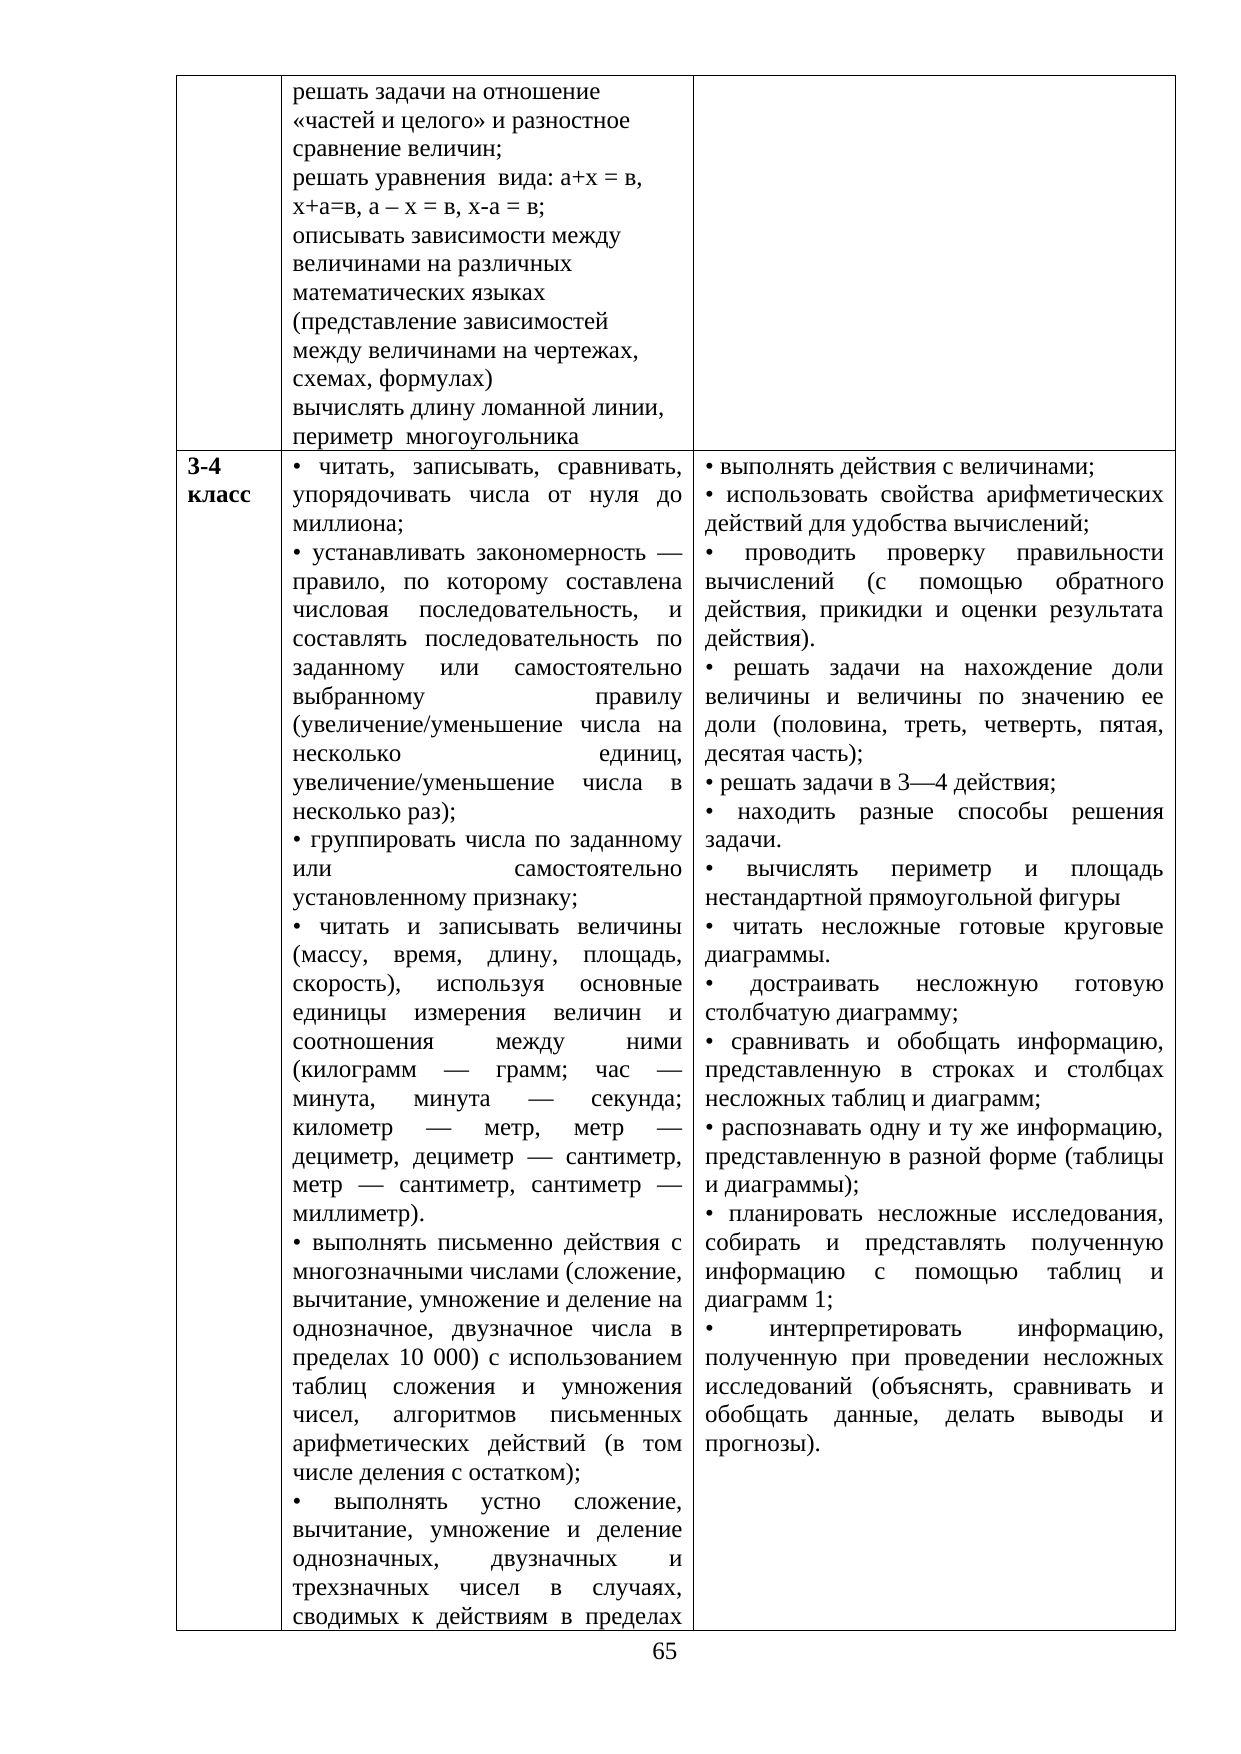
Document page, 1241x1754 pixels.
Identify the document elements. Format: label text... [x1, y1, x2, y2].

table_cell • читать, записывать, сравнивать, упорядочивать числа от нуля до миллиона; • устанавливать закономерность — правило, по которому составлена числовая последовательность, и составлять последовательность по заданному или самостоятельно выбранному правилу (увеличение/уменьшение числа на несколько единиц, увеличение/уменьшение числа в несколько раз); • группировать числа по заданному или самостоятельно установленному признаку; • читать и записывать величины (массу, время, длину, площадь, скорость), используя основные единицы измерения величин и соотношения между ними (килограмм — грамм; час — минута, минута — секунда; километр — метр, метр — дециметр, дециметр — сантиметр, метр — сантиметр, сантиметр — миллиметр). • выполнять письменно действия с многозначными числами (сложение, вычитание, умножение и деление на однозначное, двузначное числа в пределах 10 000) с использованием таблиц сложения и умножения чисел, алгоритмов письменных арифметических действий (в том числе деления с остатком); • выполнять устно сложение, вычитание, умножение и деление однозначных, двузначных и трехзначных чисел в случаях, сводимых к действиям в пределах [282, 451, 693, 1629]
table_cell решать задачи на отношение «частей и целого» и разностное сравнение величин; решать уравнения вида: а+х = в, х+а=в, а – х = в, х-а = в; описывать зависимости между величинами на различных математических языках (представление зависимостей между величинами на чертежах, схемах, формулах) вычислять длину ломанной линии, периметр многоугольника [282, 76, 693, 450]
table_cell • выполнять действия с величинами; • использовать свойства арифметических действий для удобства вычислений; • проводить проверку правильности вычислений (с помощью обратного действия, прикидки и оценки результата действия). • решать задачи на нахождение доли величины и величины по значению ее доли (половина, треть, четверть, пятая, десятая часть); • решать задачи в 3—4 действия; • находить разные способы решения задачи. • вычислять периметр и площадь нестандартной прямоугольной фигуры • читать несложные готовые круговые диаграммы. • достраивать несложную готовую столбчатую диаграмму; • сравнивать и обобщать информацию, представленную в строках и столбцах несложных таблиц и диаграмм; • распознавать одну и ту же информацию, представленную в разной форме (таблицы и диаграммы); • планировать несложные исследования, собирать и представлять полученную информацию с помощью таблиц и диаграмм 1; • интерпретировать информацию, полученную при проведении несложных исследований (объяснять, сравнивать и обобщать данные, делать выводы и прогнозы). [694, 451, 1175, 1629]
table_cell 3-4 класс [177, 451, 281, 1629]
table_cell [177, 76, 281, 450]
table_cell [694, 76, 1175, 450]
